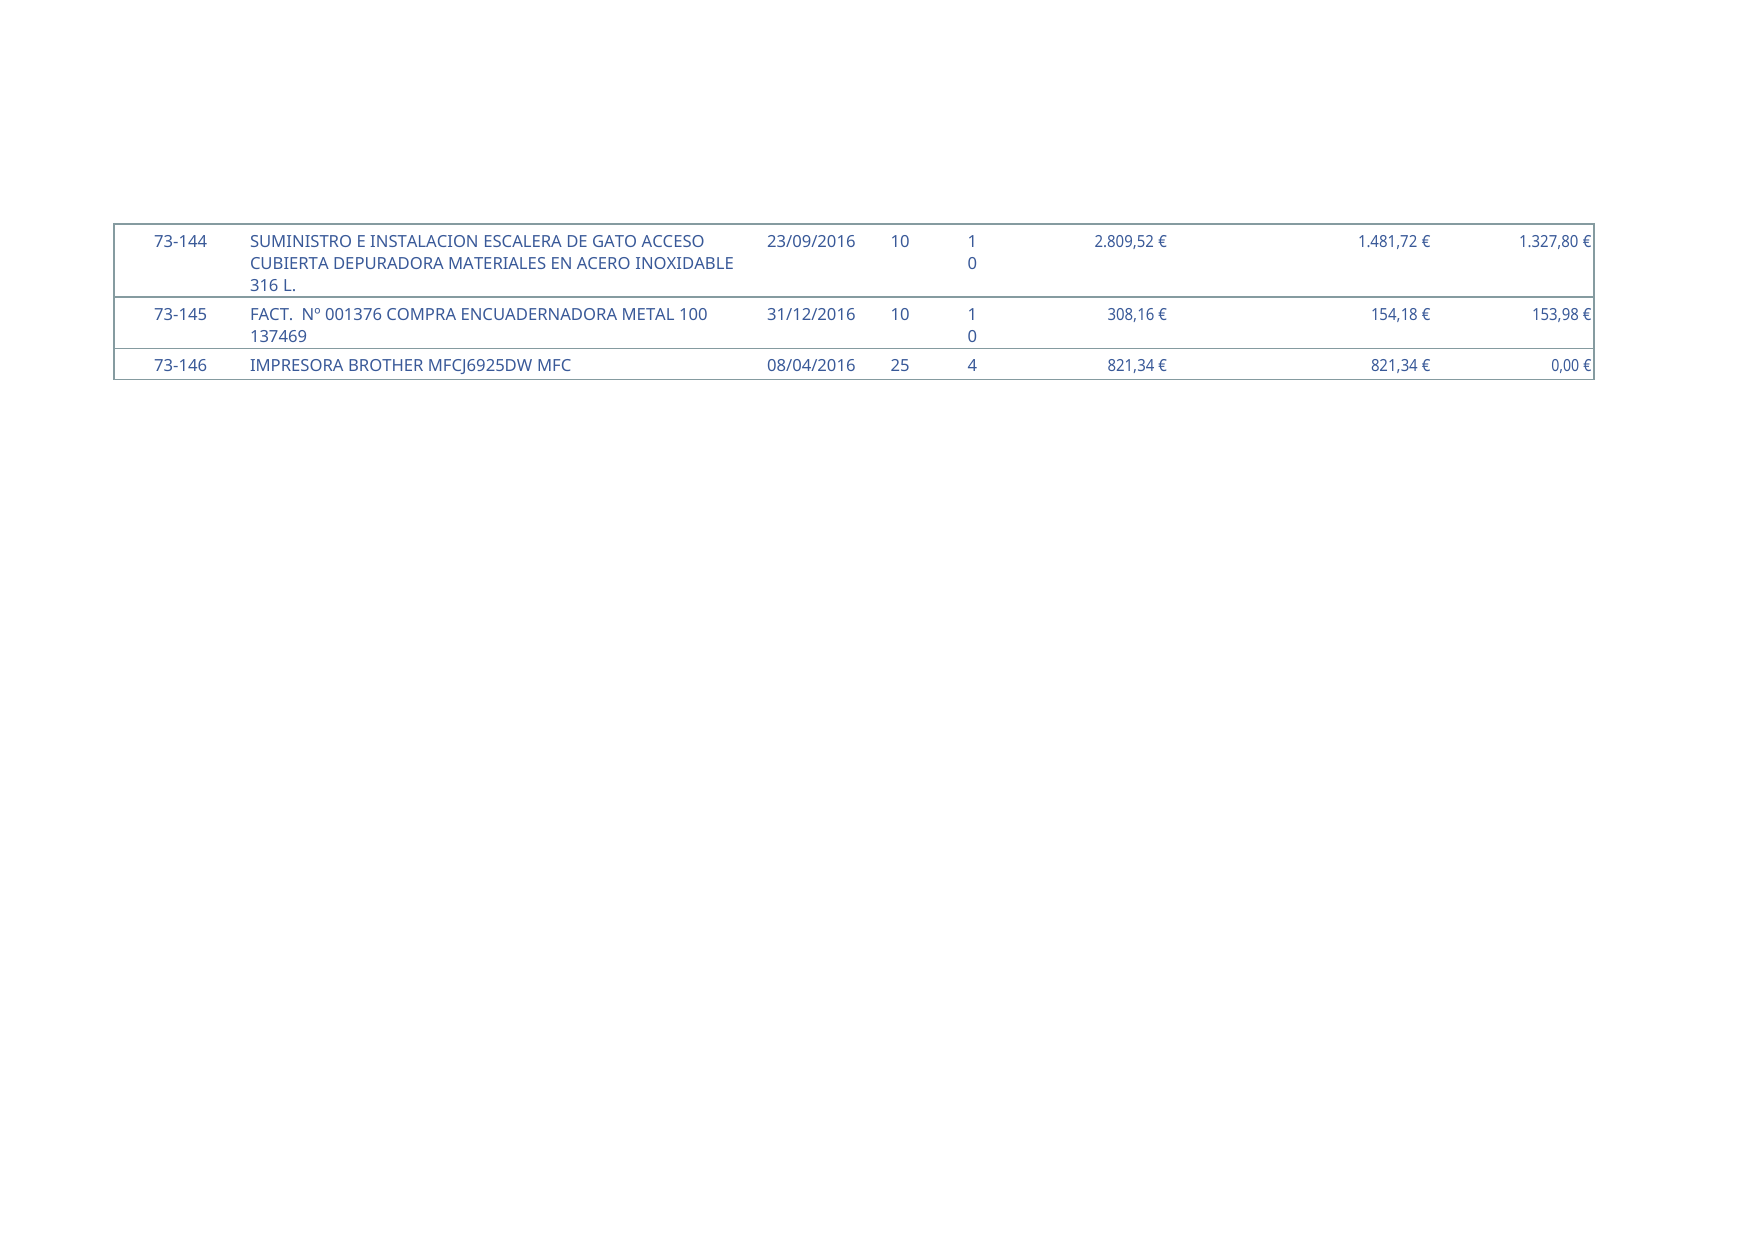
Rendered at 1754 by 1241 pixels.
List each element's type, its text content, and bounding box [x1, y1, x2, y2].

table_cell 25 [873, 349, 941, 379]
table_cell 4 [941, 349, 1039, 379]
table_cell 73-146 [115, 349, 235, 379]
table_cell IMPRESORA BROTHER MFCJ6925DW MFC [235, 349, 747, 379]
table_cell 23/09/2016 [748, 225, 873, 296]
table_cell 308,16 € [1039, 298, 1224, 348]
table_cell 10 [873, 225, 941, 296]
table_cell 73-144 [115, 225, 235, 296]
table_cell 73-145 [115, 298, 235, 348]
table_cell 1.481,72 € [1224, 225, 1454, 296]
table_cell 08/04/2016 [748, 349, 873, 379]
table_cell 10 [941, 298, 1039, 348]
table_cell 153,98 € [1455, 298, 1593, 348]
table_cell 31/12/2016 [748, 298, 873, 348]
table_cell 0,00 € [1455, 349, 1593, 379]
table_cell 154,18 € [1224, 298, 1454, 348]
table_cell 1.327,80 € [1455, 225, 1593, 296]
table_cell 10 [941, 225, 1039, 296]
table_cell 2.809,52 € [1039, 225, 1224, 296]
table_cell 821,34 € [1039, 349, 1224, 379]
table_cell FACT. Nº 001376 COMPRA ENCUADERNADORA METAL 100 137469 [235, 298, 747, 348]
table_cell 10 [873, 298, 941, 348]
table_cell SUMINISTRO E INSTALACION ESCALERA DE GATO ACCESO CUBIERTA DEPURADORA MATERIALES EN ACERO INOXIDABLE 316 L. [235, 225, 747, 296]
table_cell 821,34 € [1224, 349, 1454, 379]
